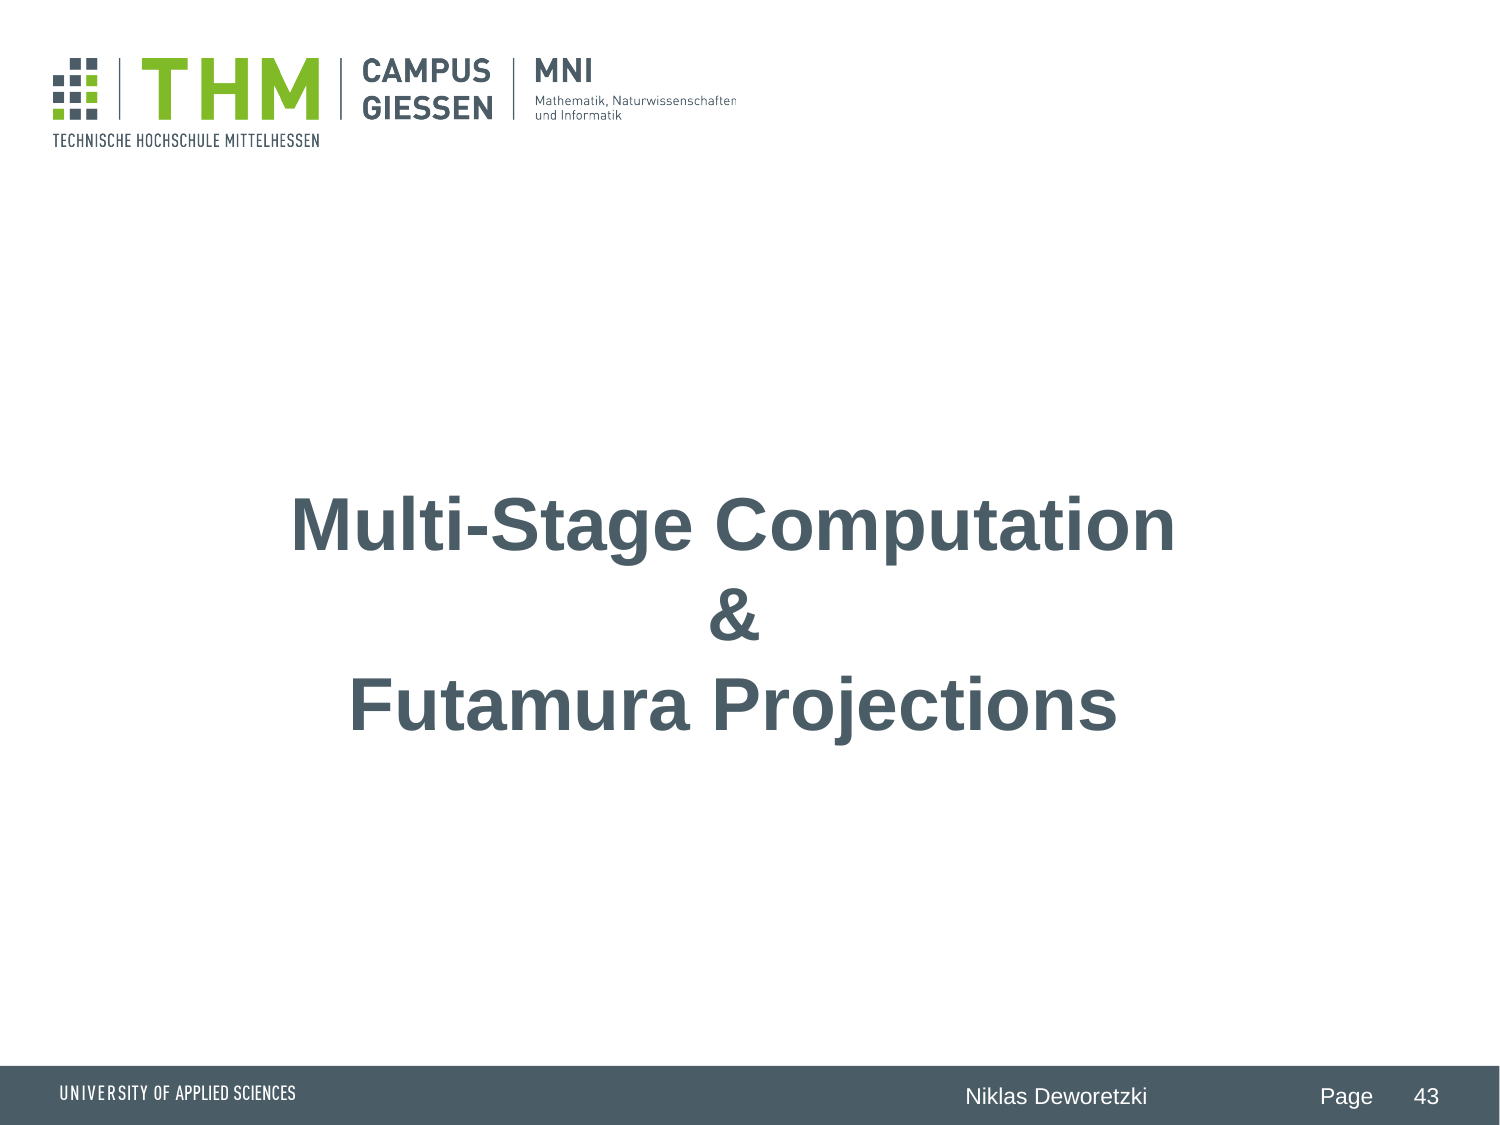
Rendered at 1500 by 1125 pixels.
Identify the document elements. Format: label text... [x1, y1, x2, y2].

picture [59, 1082, 296, 1104]
slide_number [1376, 1073, 1455, 1118]
picture [53, 58, 736, 147]
title Multi-Stage Computation & Futamura Projections [43, 468, 1426, 563]
